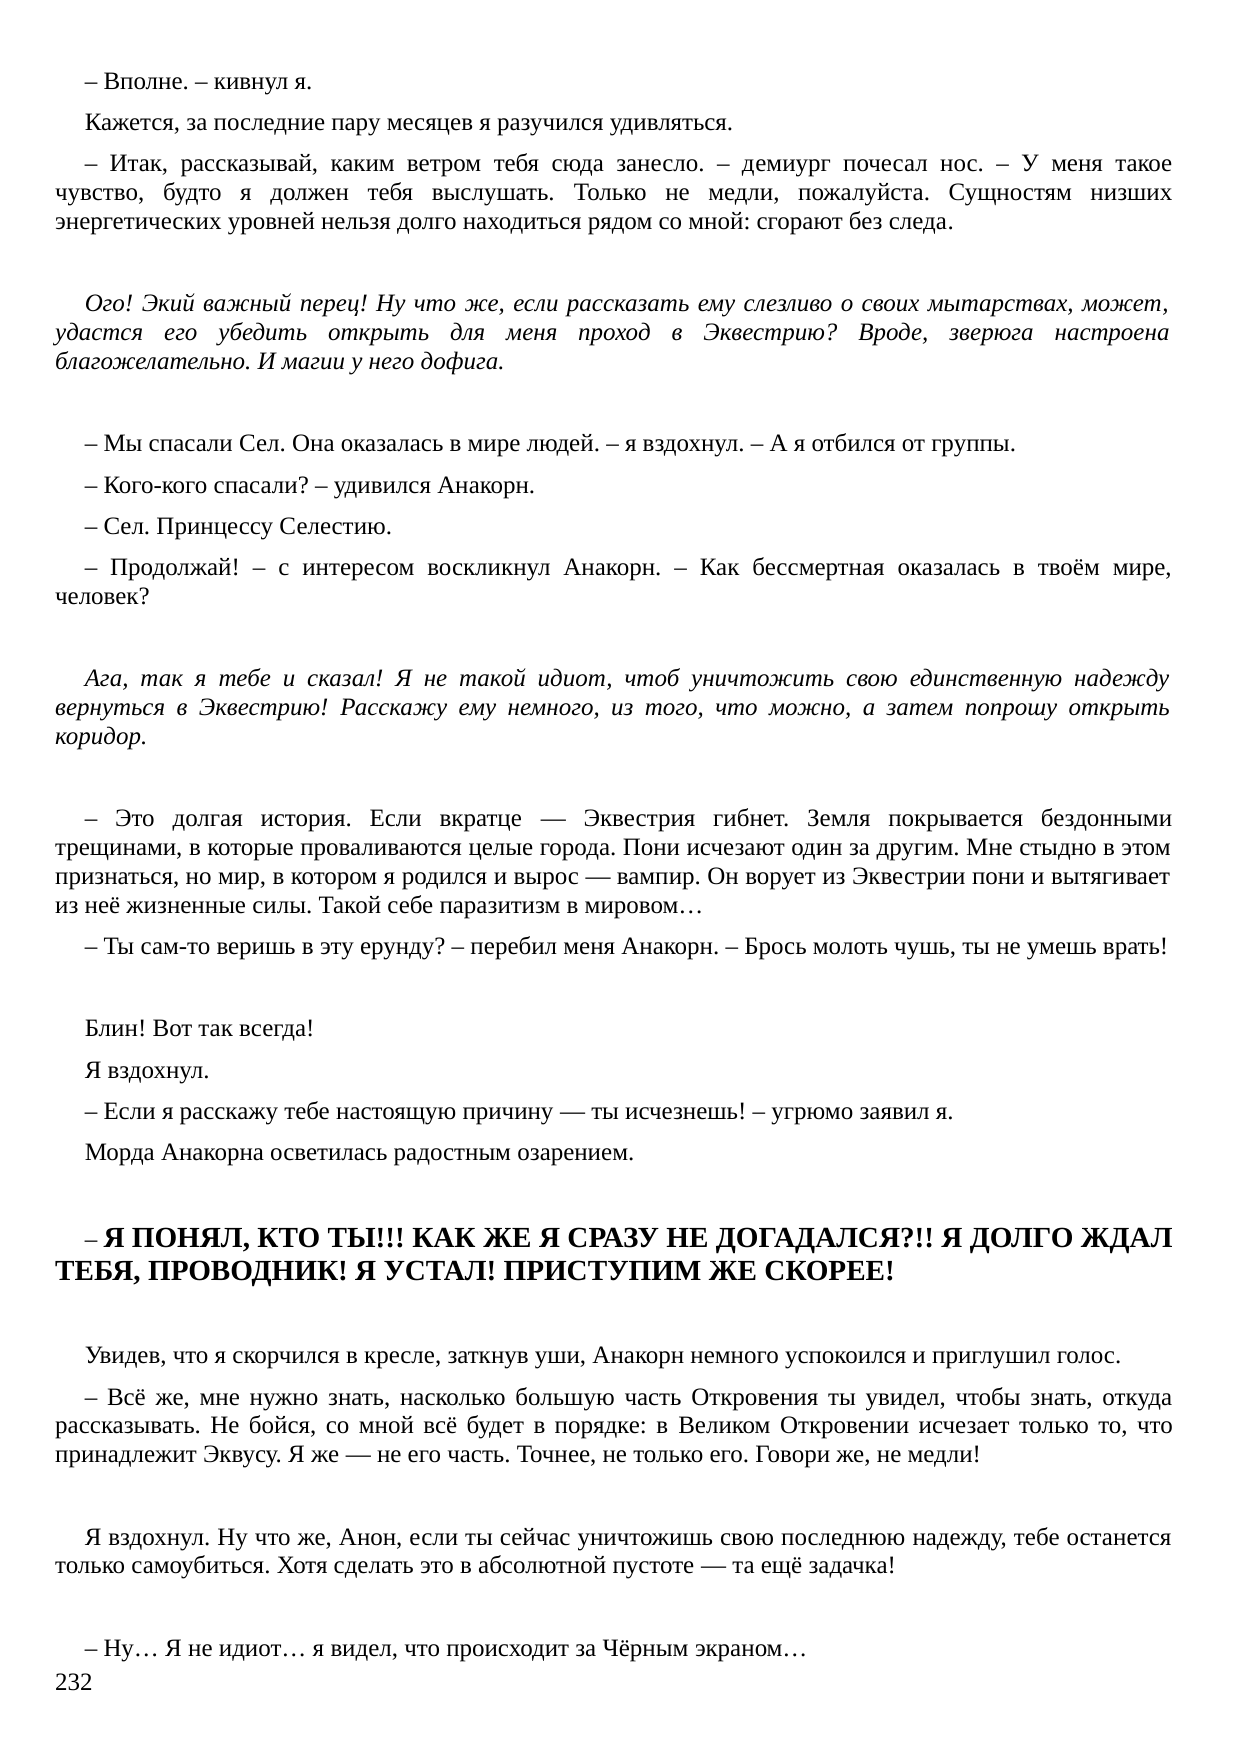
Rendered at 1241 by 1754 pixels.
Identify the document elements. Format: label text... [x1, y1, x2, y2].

text – Кого-кого спасали? – удивился Анакорн. [55, 470, 1173, 498]
text Ага, так я тебе и сказал! Я не такой идиот, чтоб уничтожить свою единственную надежду вернуться в Эквестрию! Расскажу ему немного, из того, что можно, а затем попрошу открыть коридор. [55, 663, 1173, 750]
text Ого! Экий важный перец! Ну что же, если рассказать ему слезливо о своих мытарствах, может, удастся его убедить открыть для меня проход в Эквестрию? Вроде, зверюга настроена благожелательно. И магии у него дофига. [55, 288, 1173, 375]
text – Мы спасали Сел. Она оказалась в мире людей. – я вздохнул. – А я отбился от группы. [55, 428, 1173, 457]
text – Итак, рассказывай, каким ветром тебя сюда занесло. – демиург почесал нос. – У меня такое чувство, будто я должен тебя выслушать. Только не медли, пожалуйста. Сущностям низших энергетических уровней нельзя долго находиться рядом со мной: сгорают без следа. [55, 148, 1173, 235]
text Увидев, что я скорчился в кресле, заткнув уши, Анакорн немного успокоился и приглушил голос. [55, 1341, 1173, 1369]
text – Всё же, мне нужно знать, насколько большую часть Откровения ты увидел, чтобы знать, откуда рассказывать. Не бойся, со мной всё будет в порядке: в Великом Откровении исчезает только то, что принадлежит Эквусу. Я же — не его часть. Точнее, не только его. Говори же, не медли! [55, 1382, 1173, 1468]
text – Я ПОНЯЛ, КТО ТЫ!!! КАК ЖЕ Я СРАЗУ НЕ ДОГАДАЛСЯ?!! Я ДОЛГО ЖДАЛ ТЕБЯ, ПРОВОДНИК! Я УСТАЛ! ПРИСТУПИМ ЖЕ СКОРЕЕ! [55, 1220, 1173, 1287]
text Морда Анакорна осветилась радостным озарением. [55, 1137, 1173, 1166]
text – Сел. Принцессу Селестию. [55, 511, 1173, 540]
text – Вполне. – кивнул я. [55, 66, 1173, 95]
text – Если я расскажу тебе настоящую причину — ты исчезнешь! – угрюмо заявил я. [55, 1096, 1173, 1125]
text Блин! Вот так всегда! [55, 1013, 1173, 1042]
text Я вздохнул. [55, 1055, 1173, 1083]
text Кажется, за последние пару месяцев я разучился удивляться. [55, 107, 1173, 136]
text – Ты сам-то веришь в эту ерунду? – перебил меня Анакорн. – Брось молоть чушь, ты не умешь врать! [55, 931, 1173, 960]
text Я вздохнул. Ну что же, Анон, если ты сейчас уничтожишь свою последнюю надежду, тебе останется только самоубиться. Хотя сделать это в абсолютной пустоте — та ещё задачка! [55, 1522, 1173, 1579]
text – Ну… Я не идиот… я видел, что происходит за Чёрным экраном… [55, 1633, 1173, 1662]
text – Это долгая история. Если вкратце — Эквестрия гибнет. Земля покрывается бездонными трещинами, в которые проваливаются целые города. Пони исчезают один за другим. Мне стыдно в этом признаться, но мир, в котором я родился и вырос — вампир. Он ворует из Эквестрии пони и вытягивает из неё жизненные силы. Такой себе паразитизм в мировом… [55, 803, 1173, 918]
text – Продолжай! – с интересом воскликнул Анакорн. – Как бессмертная оказалась в твоём мире, человек? [55, 552, 1173, 610]
